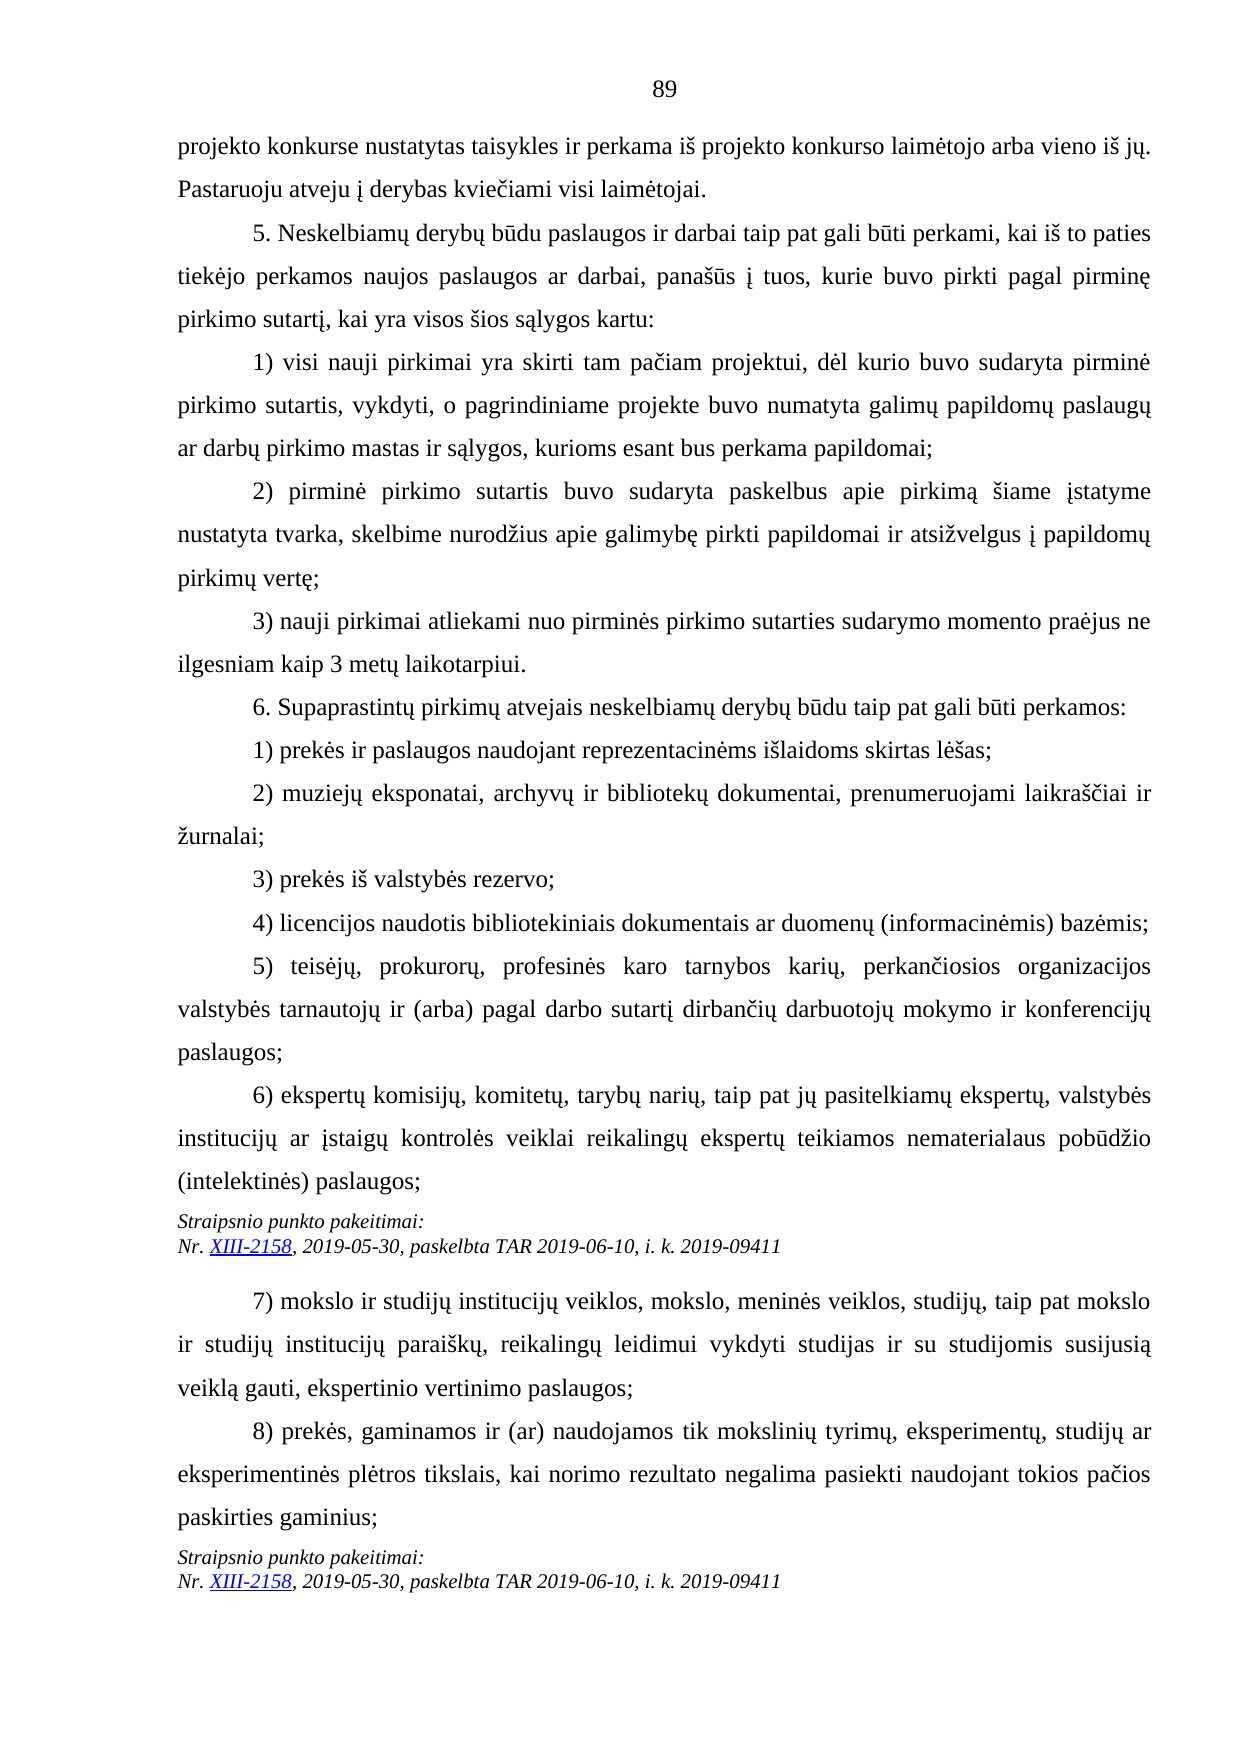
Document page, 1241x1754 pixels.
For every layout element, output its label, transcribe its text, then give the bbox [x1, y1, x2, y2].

text 3) prekės iš valstybės rezervo; [177, 864, 1152, 893]
text 7) mokslo ir studijų institucijų veiklos, mokslo, meninės veiklos, studijų, taip pat mokslo ir studijų institucijų paraiškų, reikalingų leidimui vykdyti studijas ir su studijomis susijusią veiklą gauti, ekspertinio vertinimo paslaugos; [177, 1286, 1152, 1401]
text 3) nauji pirkimai atliekami nuo pirminės pirkimo sutarties sudarymo momento praėjus ne ilgesniam kaip 3 metų laikotarpiui. [177, 606, 1152, 678]
text 8) prekės, gaminamos ir (ar) naudojamos tik mokslinių tyrimų, eksperimentų, studijų ar eksperimentinės plėtros tikslais, kai norimo rezultato negalima pasiekti naudojant tokios pačios paskirties gaminius; [177, 1416, 1152, 1531]
text 6) ekspertų komisijų, komitetų, tarybų narių, taip pat jų pasitelkiamų ekspertų, valstybės institucijų ar įstaigų kontrolės veiklai reikalingų ekspertų teikiamos nematerialaus pobūdžio (intelektinės) paslaugos; [177, 1080, 1152, 1195]
text 5. Neskelbiamų derybų būdu paslaugos ir darbai taip pat gali būti perkami, kai iš to paties tiekėjo perkamos naujos paslaugos ar darbai, panašūs į tuos, kurie buvo pirkti pagal pirminę pirkimo sutartį, kai yra visos šios sąlygos kartu: [177, 218, 1152, 333]
text 1) prekės ir paslaugos naudojant reprezentacinėms išlaidoms skirtas lėšas; [177, 735, 1152, 764]
text 2) muziejų eksponatai, archyvų ir bibliotekų dokumentai, prenumeruojami laikraščiai ir žurnalai; [177, 778, 1152, 850]
text 4) licencijos naudotis bibliotekiniais dokumentais ar duomenų (informacinėmis) bazėmis; [177, 908, 1152, 936]
text Nr. XIII-2158, 2019-05-30, paskelbta TAR 2019-06-10, i. k. 2019-09411 [177, 1233, 1152, 1258]
text 5) teisėjų, prokurorų, profesinės karo tarnybos karių, perkančiosios organizacijos valstybės tarnautojų ir (arba) pagal darbo sutartį dirbančių darbuotojų mokymo ir konferencijų paslaugos; [177, 951, 1152, 1066]
text 2) pirminė pirkimo sutartis buvo sudaryta paskelbus apie pirkimą šiame įstatyme nustatyta tvarka, skelbime nurodžius apie galimybę pirkti papildomai ir atsižvelgus į papildomų pirkimų vertę; [177, 476, 1152, 591]
text projekto konkurse nustatytas taisykles ir perkama iš projekto konkurso laimėtojo arba vieno iš jų. Pastaruoju atveju į derybas kviečiami visi laimėtojai. [177, 131, 1152, 203]
text Straipsnio punkto pakeitimai: [177, 1545, 1152, 1569]
text 6. Supaprastintų pirkimų atvejais neskelbiamų derybų būdu taip pat gali būti perkamos: [177, 692, 1152, 721]
text 1) visi nauji pirkimai yra skirti tam pačiam projektui, dėl kurio buvo sudaryta pirminė pirkimo sutartis, vykdyti, o pagrindiniame projekte buvo numatyta galimų papildomų paslaugų ar darbų pirkimo mastas ir sąlygos, kurioms esant bus perkama papildomai; [177, 347, 1152, 462]
text Nr. XIII-2158, 2019-05-30, paskelbta TAR 2019-06-10, i. k. 2019-09411 [177, 1569, 1152, 1593]
text Straipsnio punkto pakeitimai: [177, 1209, 1152, 1233]
